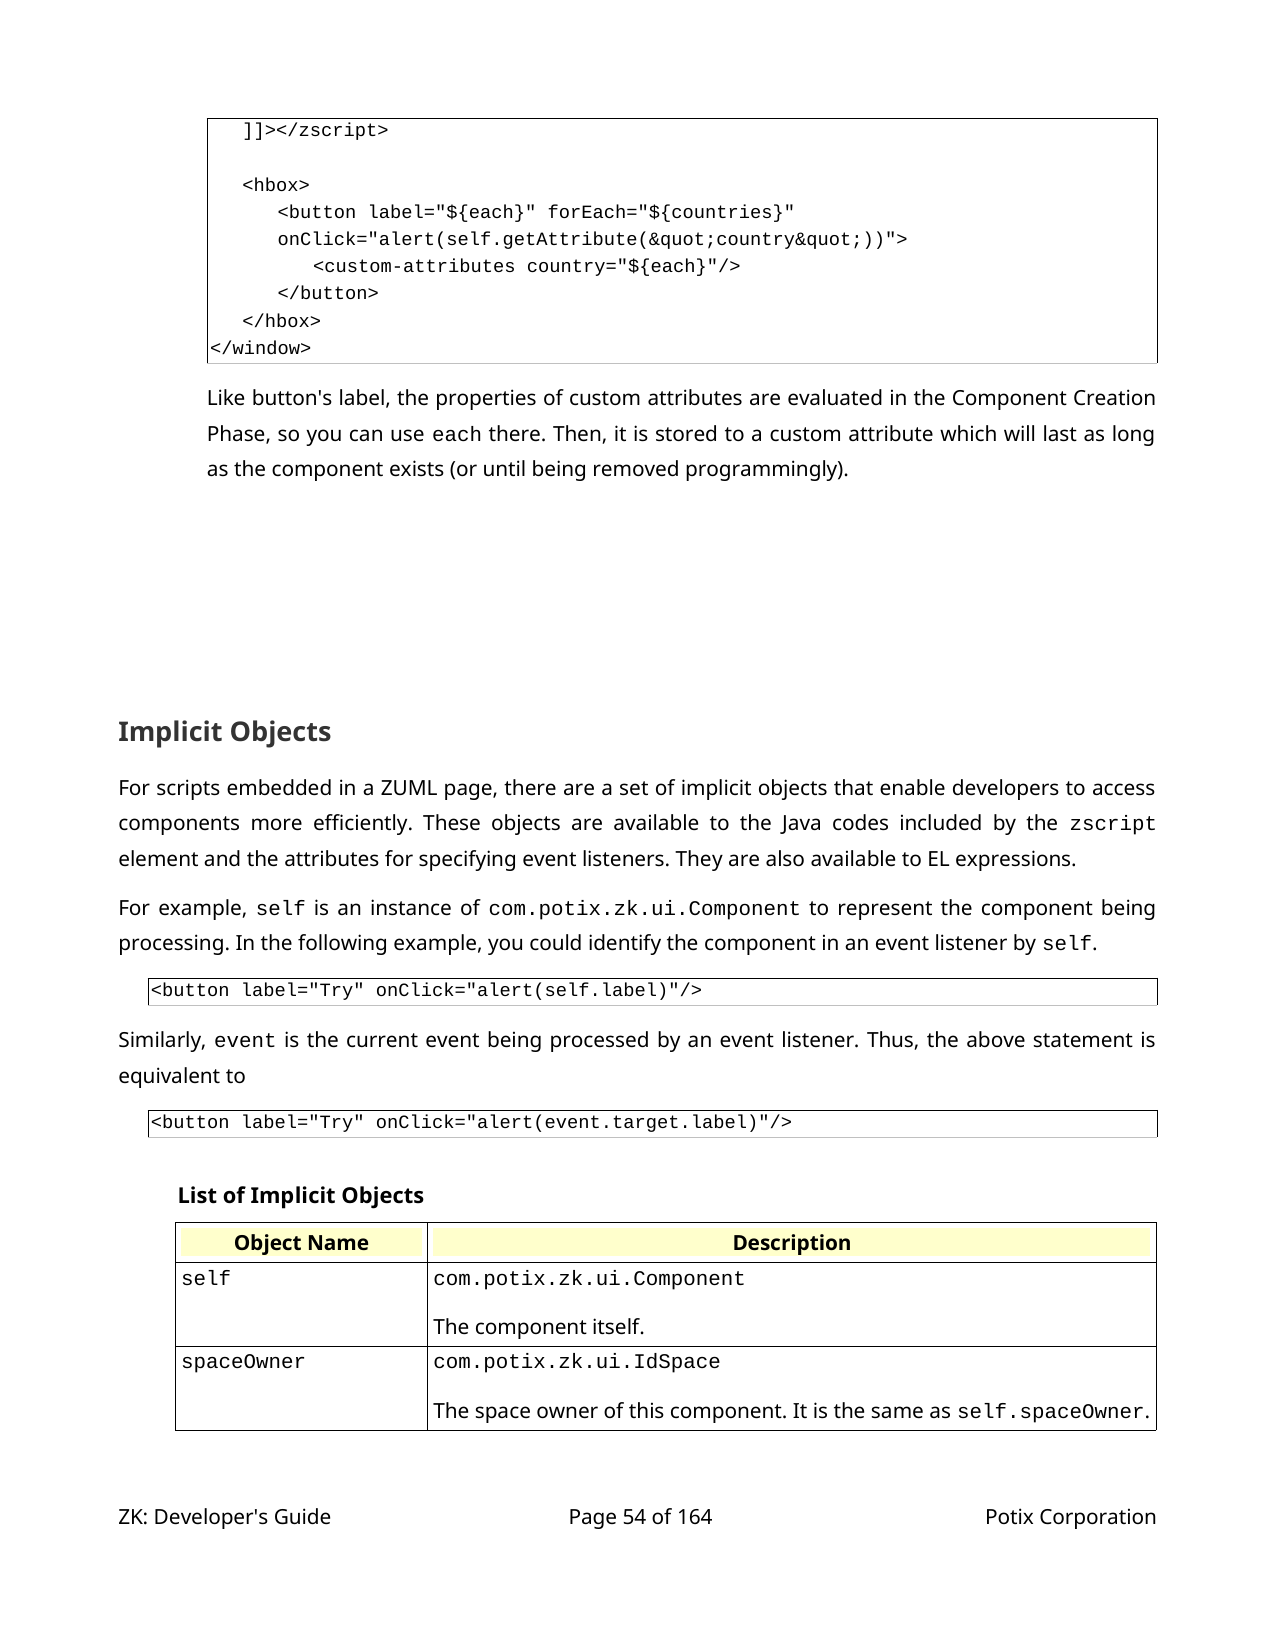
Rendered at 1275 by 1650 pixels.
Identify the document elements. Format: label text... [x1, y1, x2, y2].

table_cell self [176, 1263, 427, 1346]
table_header Object Name [176, 1223, 427, 1262]
text onClick="alert(self.getAttribute(&quot;country&quot;))"> [208, 227, 1157, 251]
subtitle List of Implicit Objects [177, 1179, 1157, 1209]
text Similarly, event is the current event being processed by an event listener. Thus, the above statement is equivalent to [118, 1025, 1157, 1089]
table_cell com.potix.zk.ui.Component The component itself. [428, 1263, 1156, 1346]
text <button label="Try" onClick="alert(self.label)"/> [149, 979, 1157, 1005]
text <button label="Try" onClick="alert(event.target.label)"/> [149, 1111, 1157, 1137]
text <custom-attributes country="${each}"/> [208, 254, 1157, 278]
text For scripts embedded in a ZUML page, there are a set of implicit objects that enable developers to access components more efficiently. These objects are available to the Java codes included by the zscript element and the attributes for specifying event listeners. They are also available to EL expressions. [118, 773, 1157, 872]
subtitle Implicit Objects [118, 713, 1157, 749]
text For example, self is an instance of com.potix.zk.ui.Component to represent the component being processing. In the following example, you could identify the component in an event listener by self. [118, 893, 1157, 957]
text <hbox> [208, 172, 1157, 197]
table_cell spaceOwner [176, 1347, 427, 1430]
text Like button's label, the properties of custom attributes are evaluated in the Component Creation Phase, so you can use each there. Then, it is stored to a custom attribute which will last as long as the component exists (or until being removed programmingly). [207, 383, 1157, 482]
table_cell com.potix.zk.ui.IdSpace The space owner of this component. It is the same as self.spaceOwner. [428, 1347, 1156, 1430]
text </hbox> [208, 308, 1157, 333]
table_header Description [428, 1223, 1156, 1262]
text ]]></zscript> [208, 119, 1157, 142]
text </window> [208, 336, 1157, 363]
text </button> [208, 281, 1157, 306]
text <button label="${each}" forEach="${countries}" [208, 200, 1157, 224]
